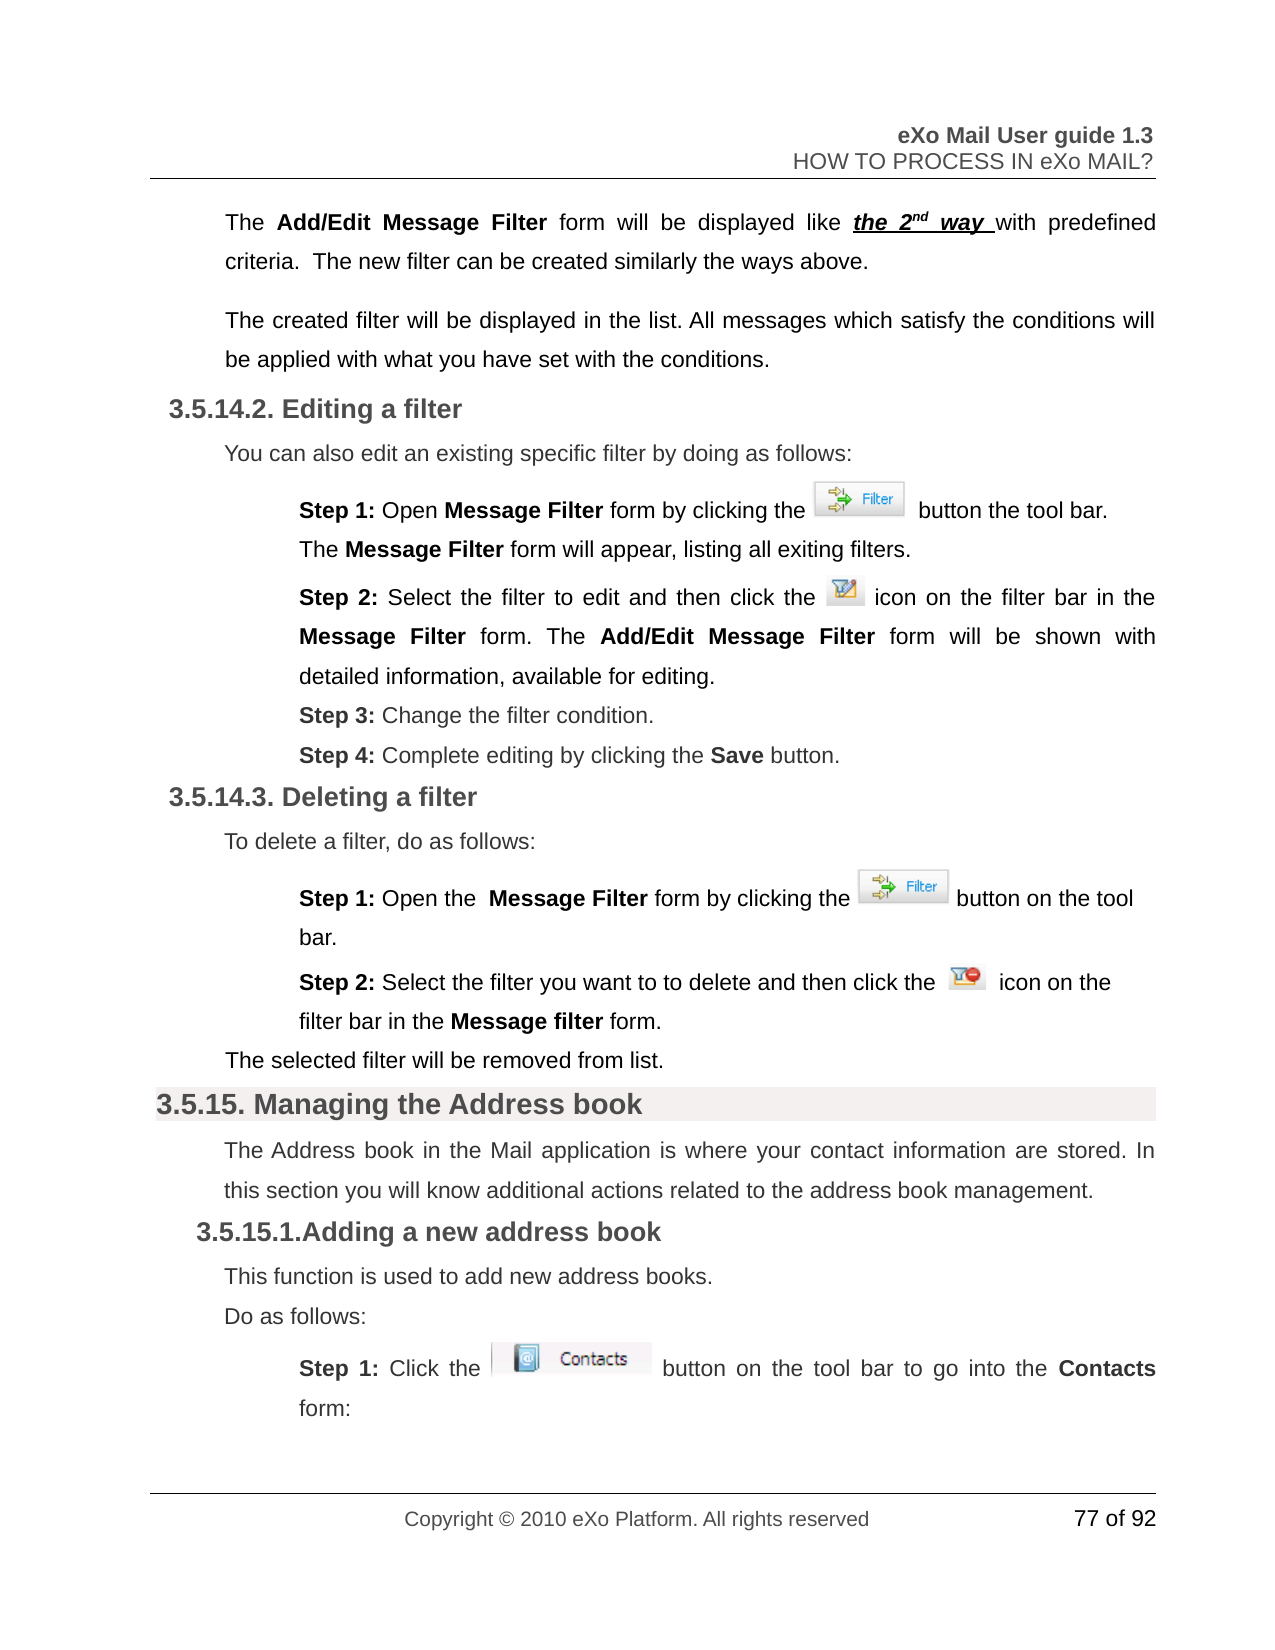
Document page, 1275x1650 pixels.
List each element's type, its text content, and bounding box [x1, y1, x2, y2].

subtitle Adding a new address book [196, 1216, 1156, 1247]
text This function is used to add new address books. [224, 1263, 1156, 1289]
text To delete a filter, do as follows: [224, 828, 1156, 854]
list Step 3: Change the filter condition. [261, 702, 1156, 729]
list Step 2: Select the filter to edit and then click the icon on the filter bar in the Message Filter form. The Add/Edit Message Filter form will be shown with detailed information, available for editing. [261, 576, 1156, 689]
list The Add/Edit Message Filter form will be displayed like the 2nd way with predefined criteria. The new filter can be created similarly the ways above. [187, 208, 1156, 274]
text Do as follows: [224, 1303, 1156, 1329]
picture [948, 963, 987, 990]
subtitle Deleting a filter [169, 781, 1156, 812]
list The Message Filter form will appear, listing all exiting filters. [261, 536, 1156, 562]
list Step 1: Open the Message Filter form by clicking the button on the tool bar. [261, 868, 1156, 950]
picture [812, 479, 906, 519]
list Step 4: Complete editing by clicking the Save button. [261, 742, 1156, 768]
text The Address book in the Mail application is where your contact information are stored. In this section you will know additional actions related to the address book management. [224, 1137, 1156, 1203]
subtitle Editing a filter [169, 393, 1156, 425]
picture [491, 1342, 652, 1377]
list The selected filter will be removed from list. [187, 1047, 1156, 1074]
list Step 2: Select the filter you want to to delete and then click the icon on the filter bar in the Message filter form. [261, 963, 1156, 1034]
list Step 1: Open Message Filter form by clicking the button the tool bar. [261, 480, 1156, 523]
list The created filter will be displayed in the list. All messages which satisfy the conditions will be applied with what you have set with the conditions. [187, 307, 1156, 373]
list Step 1: Click the button on the tool bar to go into the Contacts form: [261, 1342, 1156, 1421]
text You can also edit an existing specific filter by doing as follows: [224, 440, 1156, 467]
picture [856, 867, 950, 906]
picture [826, 575, 866, 606]
subtitle Managing the Address book [156, 1087, 1156, 1121]
